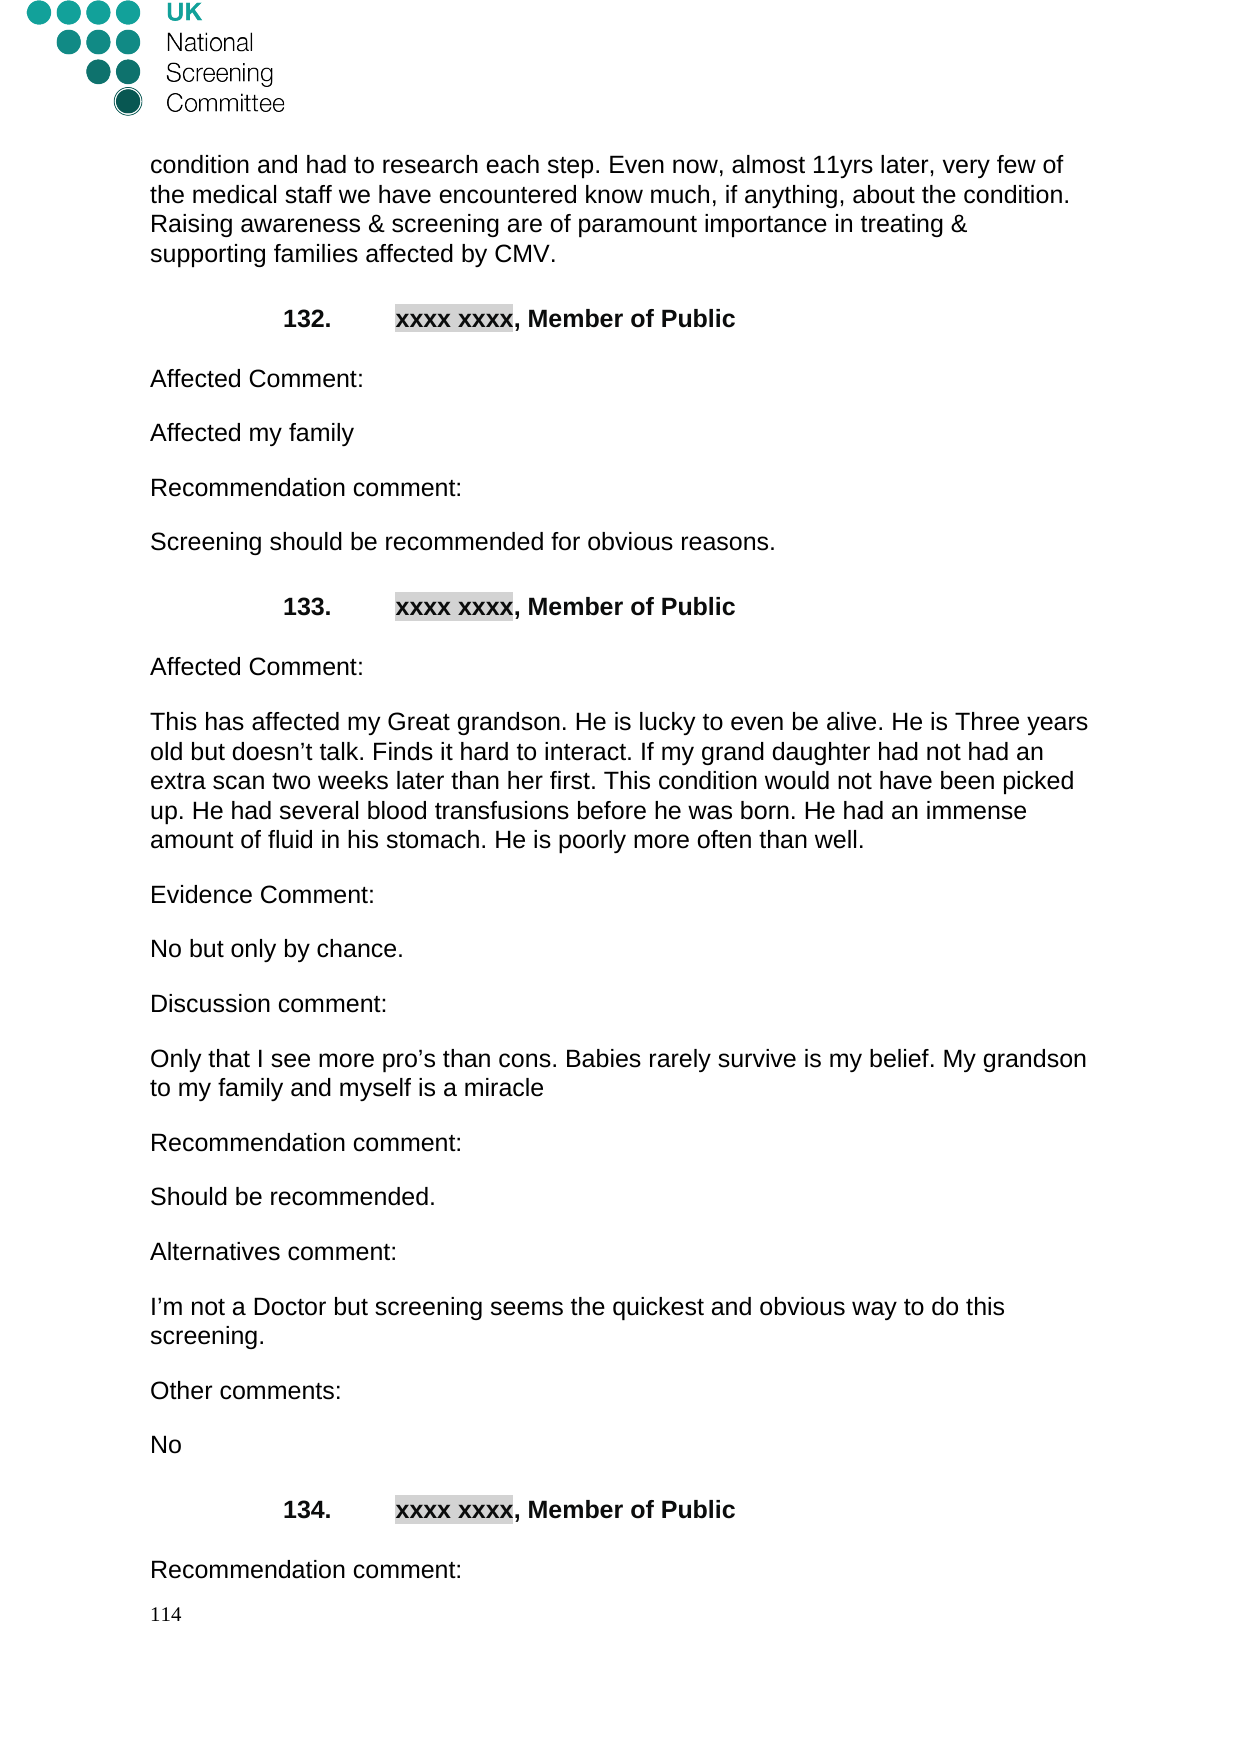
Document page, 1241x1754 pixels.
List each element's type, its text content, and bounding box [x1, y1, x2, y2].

text Evidence Comment: [150, 880, 1090, 908]
text condition and had to research each step. Even now, almost 11yrs later, very few of the medical staff we have encountered know much, if anything, about the condition. Raising awareness & screening are of paramount importance in treating & supporting families affected by CMV. [150, 150, 1090, 267]
text No [150, 1430, 1090, 1459]
list xxxx xxxx, Member of Public [283, 1485, 1090, 1524]
text Recommendation comment: [150, 473, 1090, 502]
text Only that I see more pro’s than cons. Babies rarely survive is my belief. My grandson to my family and myself is a miracle [150, 1043, 1090, 1102]
text Affected Comment: [150, 652, 1090, 681]
text Other comments: [150, 1376, 1090, 1404]
text No but only by chance. [150, 934, 1090, 963]
text Recommendation comment: [150, 1128, 1090, 1156]
list xxxx xxxx, Member of Public [283, 293, 1090, 332]
text Recommendation comment: [150, 1555, 1090, 1584]
text I’m not a Doctor but screening seems the quickest and obvious way to do this screening. [150, 1291, 1090, 1350]
list xxxx xxxx, Member of Public [283, 582, 1090, 621]
text Alternatives comment: [150, 1237, 1090, 1266]
text Affected my family [150, 418, 1090, 447]
text Screening should be recommended for obvious reasons. [150, 527, 1090, 556]
text This has affected my Great grandson. He is lucky to even be alive. He is Three years old but doesn’t talk. Finds it hard to interact. If my grand daughter had not had an extra scan two weeks later than her first. This condition would not have been picked up. He had several blood transfusions before he was born. He had an immense amount of fluid in his stomach. He is poorly more often than well. [150, 707, 1090, 854]
text Should be recommended. [150, 1182, 1090, 1211]
text Discussion comment: [150, 989, 1090, 1018]
text Affected Comment: [150, 364, 1090, 392]
